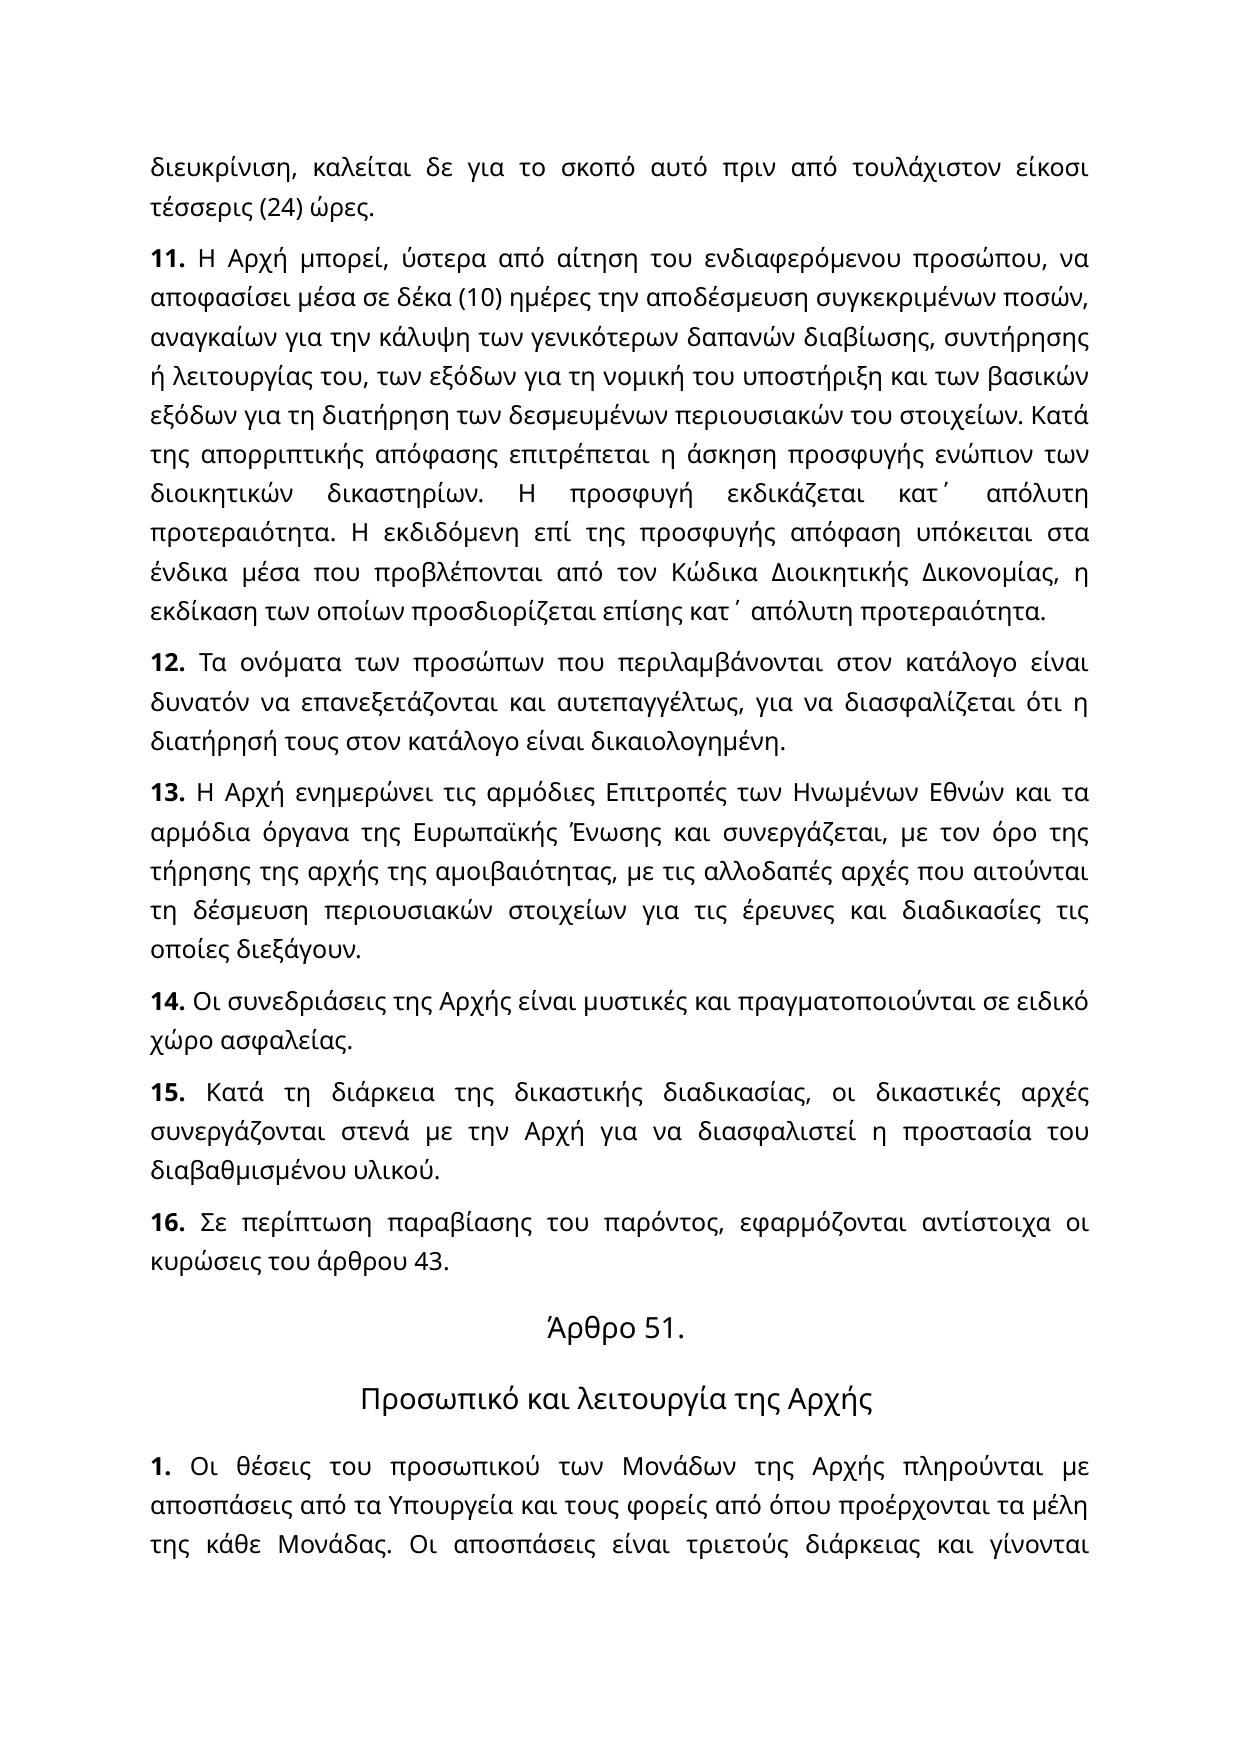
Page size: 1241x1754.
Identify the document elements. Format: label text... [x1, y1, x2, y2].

text 13. Η Αρχή ενημερώνει τις αρμόδιες Επιτροπές των Ηνωμένων Εθνών και τα αρμόδια όργανα της Ευρωπαϊκής Ένωσης και συνεργάζεται, με τον όρο της τήρησης της αρχής της αμοιβαιότητας, με τις αλλοδαπές αρχές που αιτούνται τη δέσμευση περιουσιακών στοιχείων για τις έρευνες και διαδικασίες τις οποίες διεξάγουν. [150, 775, 1090, 966]
text 1. Οι θέσεις του προσωπικού των Μονάδων της Αρχής πληρούνται με αποσπάσεις από τα Υπουργεία και τους φορείς από όπου προέρχονται τα μέλη της κάθε Μονάδας. Οι αποσπάσεις είναι τριετούς διάρκειας και γίνονται [150, 1449, 1090, 1561]
text 15. Κατά τη διάρκεια της δικαστικής διαδικασίας, οι δικαστικές αρχές συνεργάζονται στενά με την Αρχή για να διασφαλιστεί η προστασία του διαβαθμισμένου υλικού. [150, 1074, 1090, 1187]
subtitle Άρθρο 51. [150, 1307, 1090, 1347]
text 12. Τα ονόματα των προσώπων που περιλαμβάνονται στον κατάλογο είναι δυνατόν να επανεξετάζονται και αυτεπαγγέλτως, για να διασφαλίζεται ότι η διατήρησή τους στον κατάλογο είναι δικαιολογημένη. [150, 645, 1090, 757]
text 11. Η Αρχή μπορεί, ύστερα από αίτηση του ενδιαφερόμενου προσώπου, να αποφασίσει μέσα σε δέκα (10) ημέρες την αποδέσμευση συγκεκριμένων ποσών, αναγκαίων για την κάλυψη των γενικότερων δαπανών διαβίωσης, συντήρησης ή λειτουργίας του, των εξόδων για τη νομική του υποστήριξη και των βασικών εξόδων για τη διατήρηση των δεσμευμένων περιουσιακών του στοιχείων. Κατά της απορριπτικής απόφασης επιτρέπεται η άσκηση προσφυγής ενώπιον των διοικητικών δικαστηρίων. Η προσφυγή εκδικάζεται κατ΄ απόλυτη προτεραιότητα. Η εκδιδόμενη επί της προσφυγής απόφαση υπόκειται στα ένδικα μέσα που προβλέπονται από τον Κώδικα Διοικητικής Δικονομίας, η εκδίκαση των οποίων προσδιορίζεται επίσης κατ΄ απόλυτη προτεραιότητα. [150, 241, 1090, 627]
text 16. Σε περίπτωση παραβίασης του παρόντος, εφαρμόζονται αντίστοιχα οι κυρώσεις του άρθρου 43. [150, 1204, 1090, 1277]
text διευκρίνιση, καλείται δε για το σκοπό αυτό πριν από τουλάχιστον είκοσι τέσσερις (24) ώρες. [150, 150, 1090, 223]
text 14. Οι συνεδριάσεις της Αρχής είναι μυστικές και πραγματοποιούνται σε ειδικό χώρο ασφαλείας. [150, 983, 1090, 1057]
subtitle Προσωπικό και λειτουργία της Αρχής [150, 1378, 1090, 1418]
